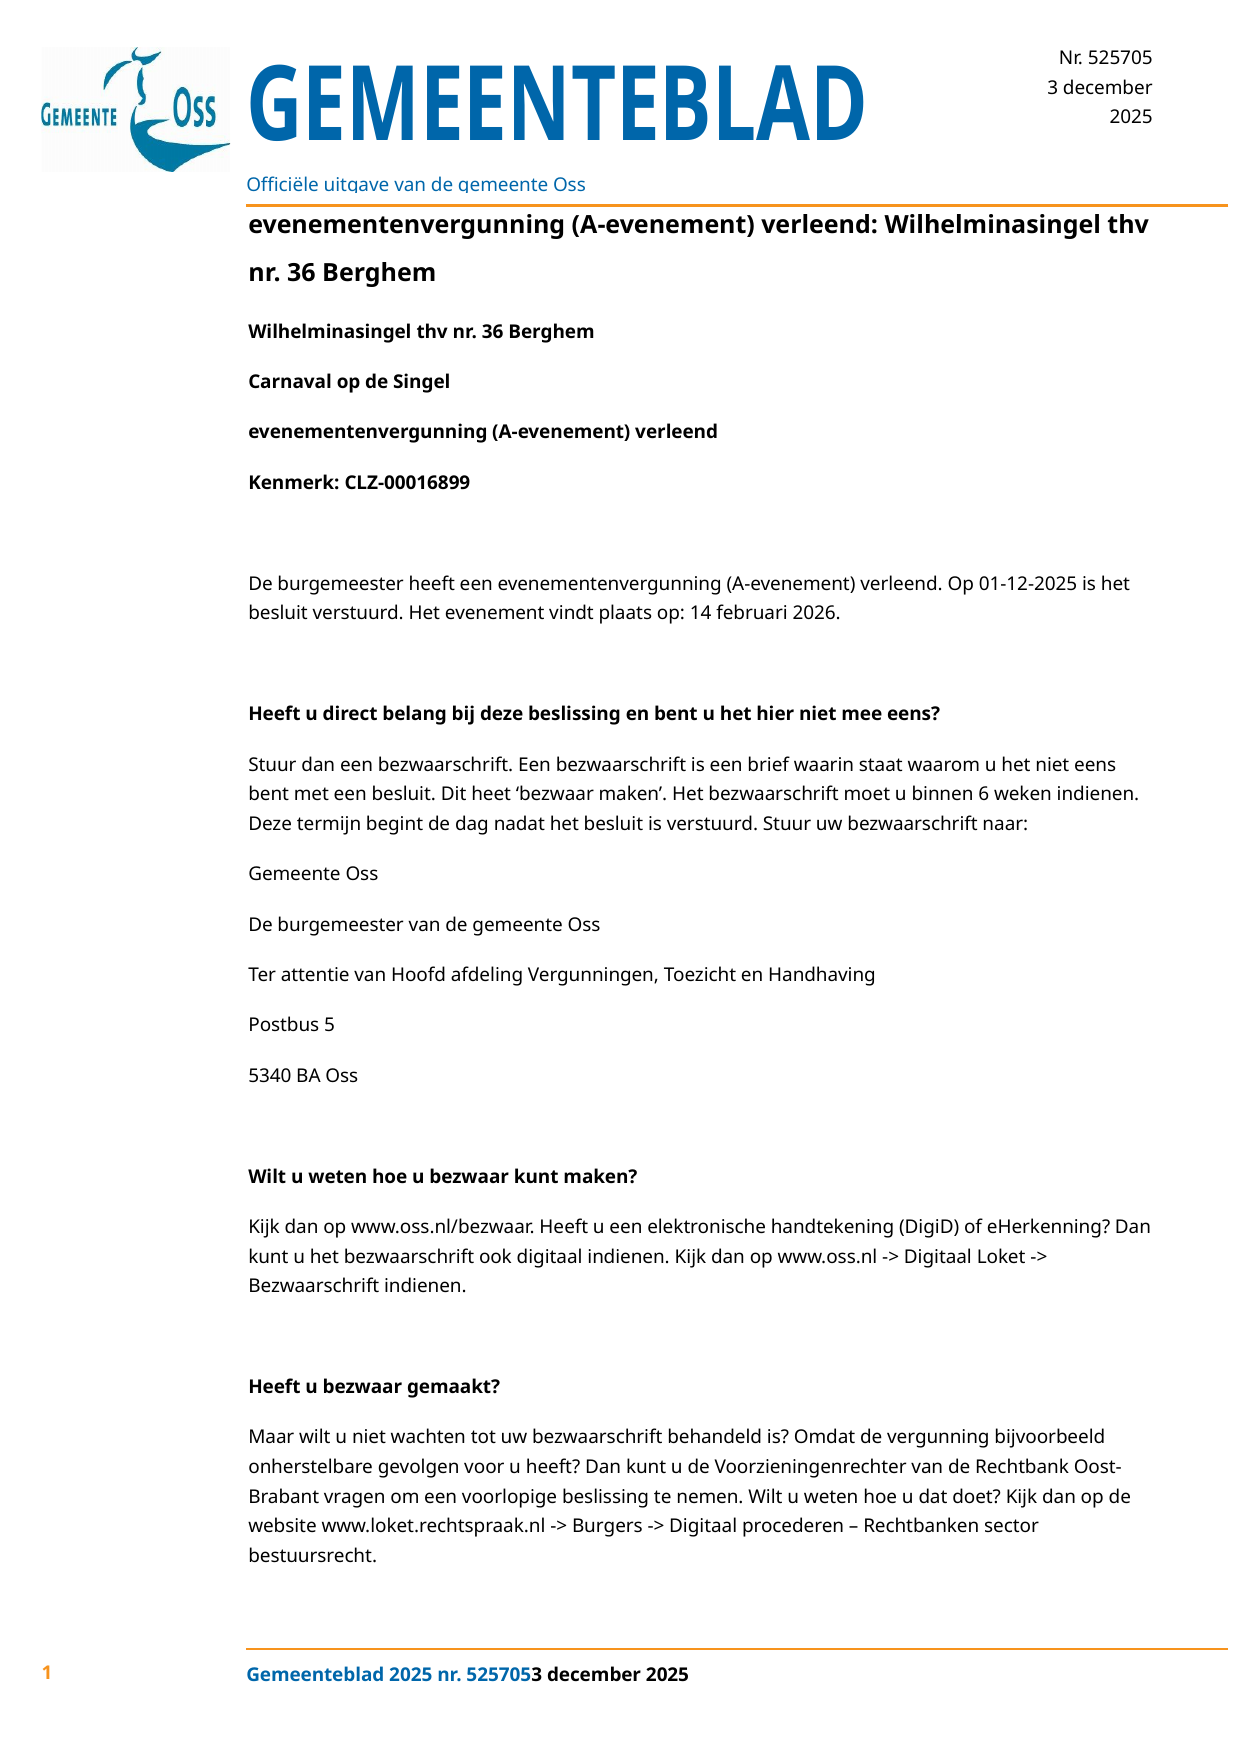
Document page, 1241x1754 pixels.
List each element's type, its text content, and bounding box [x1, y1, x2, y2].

text evenementenvergunning (A-evenement) verleend [248, 419, 1152, 444]
text De burgemeester heeft een evenementenvergunning (A-evenement) verleend. Op 01-12-2025 is het besluit verstuurd. Het evenement vindt plaats op: 14 februari 2026. [248, 570, 1152, 625]
text Wilt u weten hoe u bezwaar kunt maken? [248, 1163, 1152, 1189]
text Carnaval op de Singel [248, 368, 1152, 394]
text Ter attentie van Hoofd afdeling Vergunningen, Toezicht en Handhaving [248, 961, 1152, 987]
text Kijk dan op www.oss.nl/bezwaar. Heeft u een elektronische handtekening (DigiD) of eHerkenning? Dan kunt u het bezwaarschrift ook digitaal indienen. Kijk dan op www.oss.nl -> Digitaal Loket -> Bezwaarschrift indienen. [248, 1213, 1152, 1298]
text Heeft u bezwaar gemaakt? [248, 1373, 1152, 1399]
text 5340 BA Oss [248, 1062, 1152, 1088]
text evenementenvergunning (A-evenement) verleend: Wilhelminasingel thv nr. 36 Berghem [248, 207, 1152, 288]
picture [41, 47, 231, 172]
text Maar wilt u niet wachten tot uw bezwaarschrift behandeld is? Omdat de vergunning bijvoorbeeld onherstelbare gevolgen voor u heeft? Dan kunt u de Voorzieningenrechter van de Rechtbank Oost-Brabant vragen om een voorlopige beslissing te nemen. Wilt u weten hoe u dat doet? Kijk dan op de website www.loket.rechtspraak.nl -> Burgers -> Digitaal procederen – Rechtbanken sector bestuursrecht. [248, 1424, 1152, 1568]
text Heeft u direct belang bij deze beslissing en bent u het hier niet mee eens? [248, 700, 1152, 726]
text De burgemeester van de gemeente Oss [248, 911, 1152, 937]
text Wilhelminasingel thv nr. 36 Berghem [248, 318, 1152, 344]
text Stuur dan een bezwaarschrift. Een bezwaarschrift is een brief waarin staat waarom u het niet eens bent met een besluit. Dit heet ‘bezwaar maken’. Het bezwaarschrift moet u binnen 6 weken indienen. Deze termijn begint de dag nadat het besluit is verstuurd. Stuur uw bezwaarschrift naar: [248, 751, 1152, 836]
text Kenmerk: CLZ-00016899 [248, 469, 1152, 495]
text Gemeente Oss [248, 860, 1152, 886]
text Postbus 5 [248, 1012, 1152, 1037]
